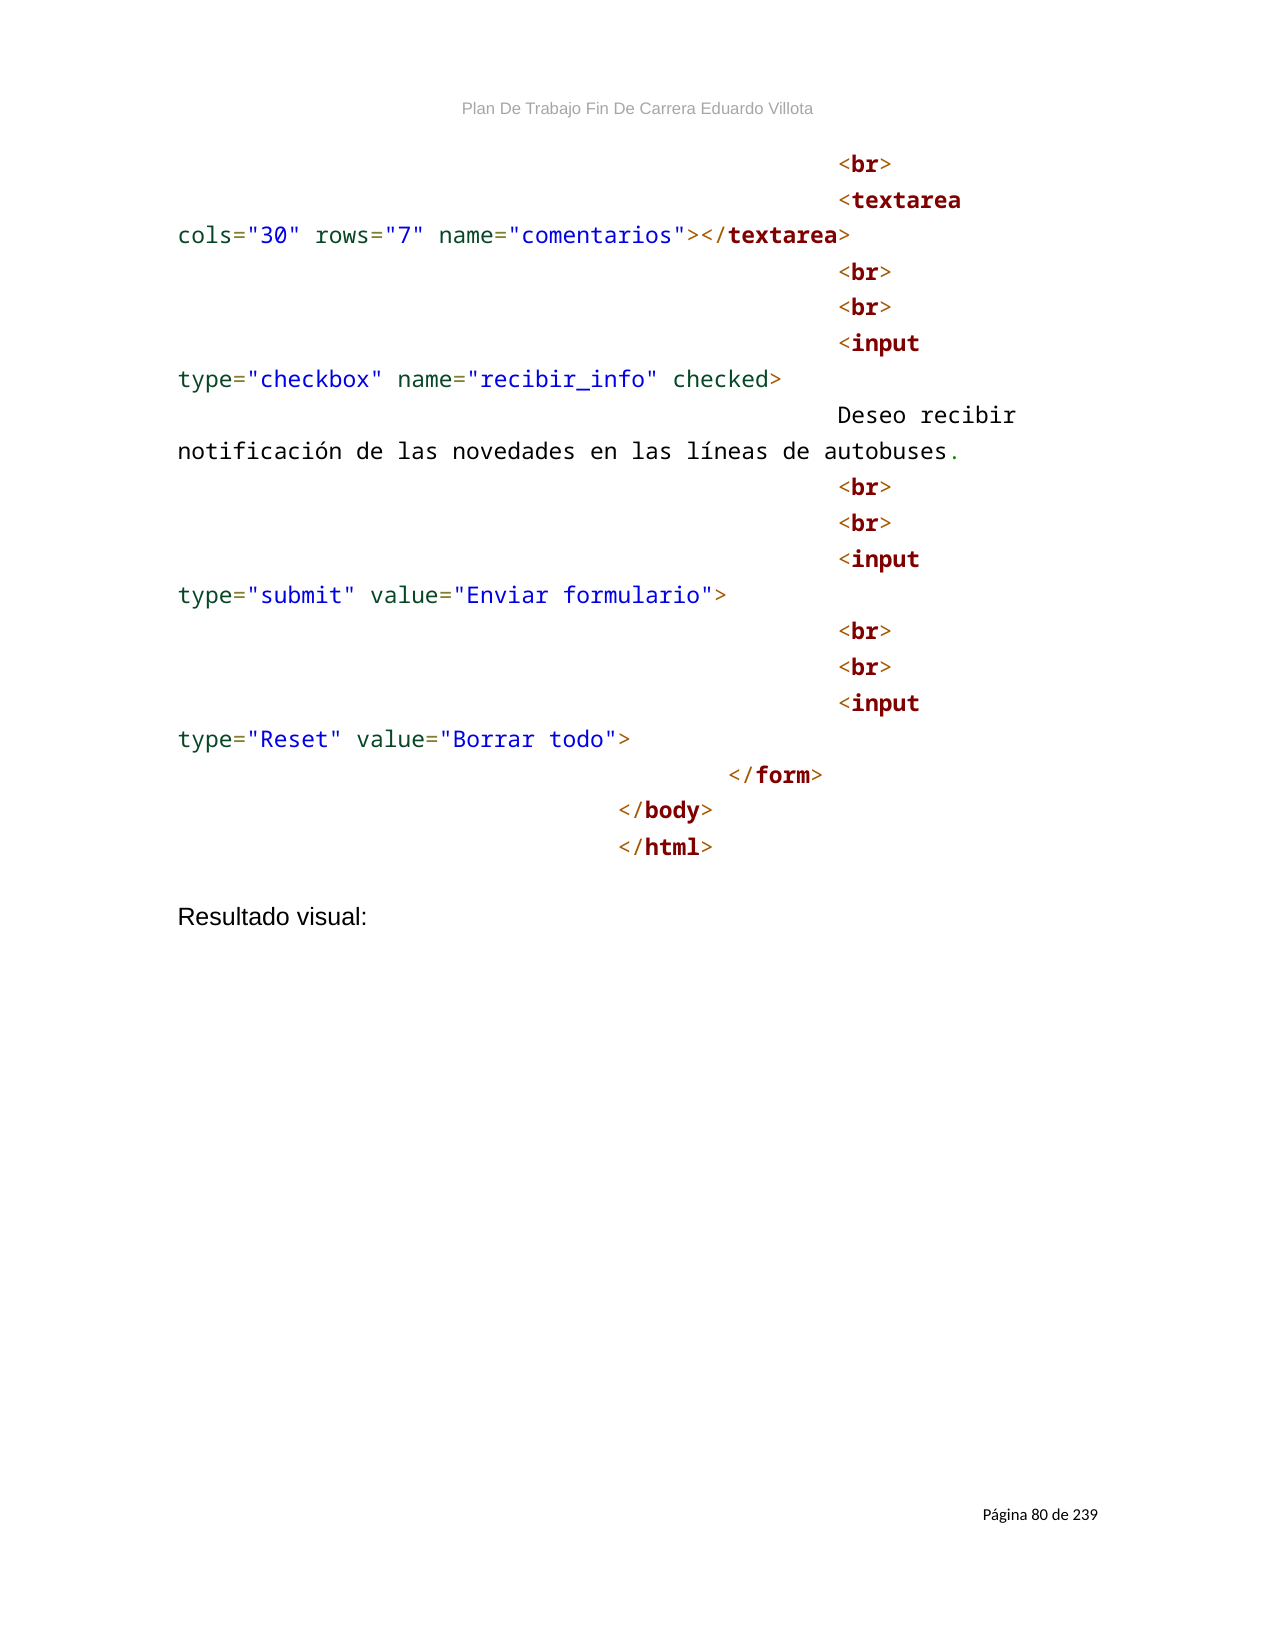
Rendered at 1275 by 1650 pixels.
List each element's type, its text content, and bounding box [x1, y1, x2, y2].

text <input type="checkbox" name="recibir_info" checked> [177, 327, 1098, 394]
text <br> [177, 148, 1098, 179]
text <textarea cols="30" rows="7" name="comentarios"></textarea> [177, 183, 1098, 251]
text <input type="Reset" value="Borrar todo"> [177, 687, 1098, 754]
text <br> [177, 507, 1098, 538]
text <br> [177, 291, 1098, 323]
text <input type="submit" value="Enviar formulario"> [177, 543, 1098, 610]
text </form> [177, 758, 1098, 790]
text Deseo recibir notificación de las novedades en las líneas de autobuses. [177, 399, 1098, 466]
text </html> [177, 830, 1098, 862]
text </body> [177, 794, 1098, 826]
text <br> [177, 651, 1098, 682]
text <br> [177, 255, 1098, 287]
text <br> [177, 615, 1098, 646]
text Resultado visual: [177, 902, 1098, 931]
text <br> [177, 471, 1098, 502]
